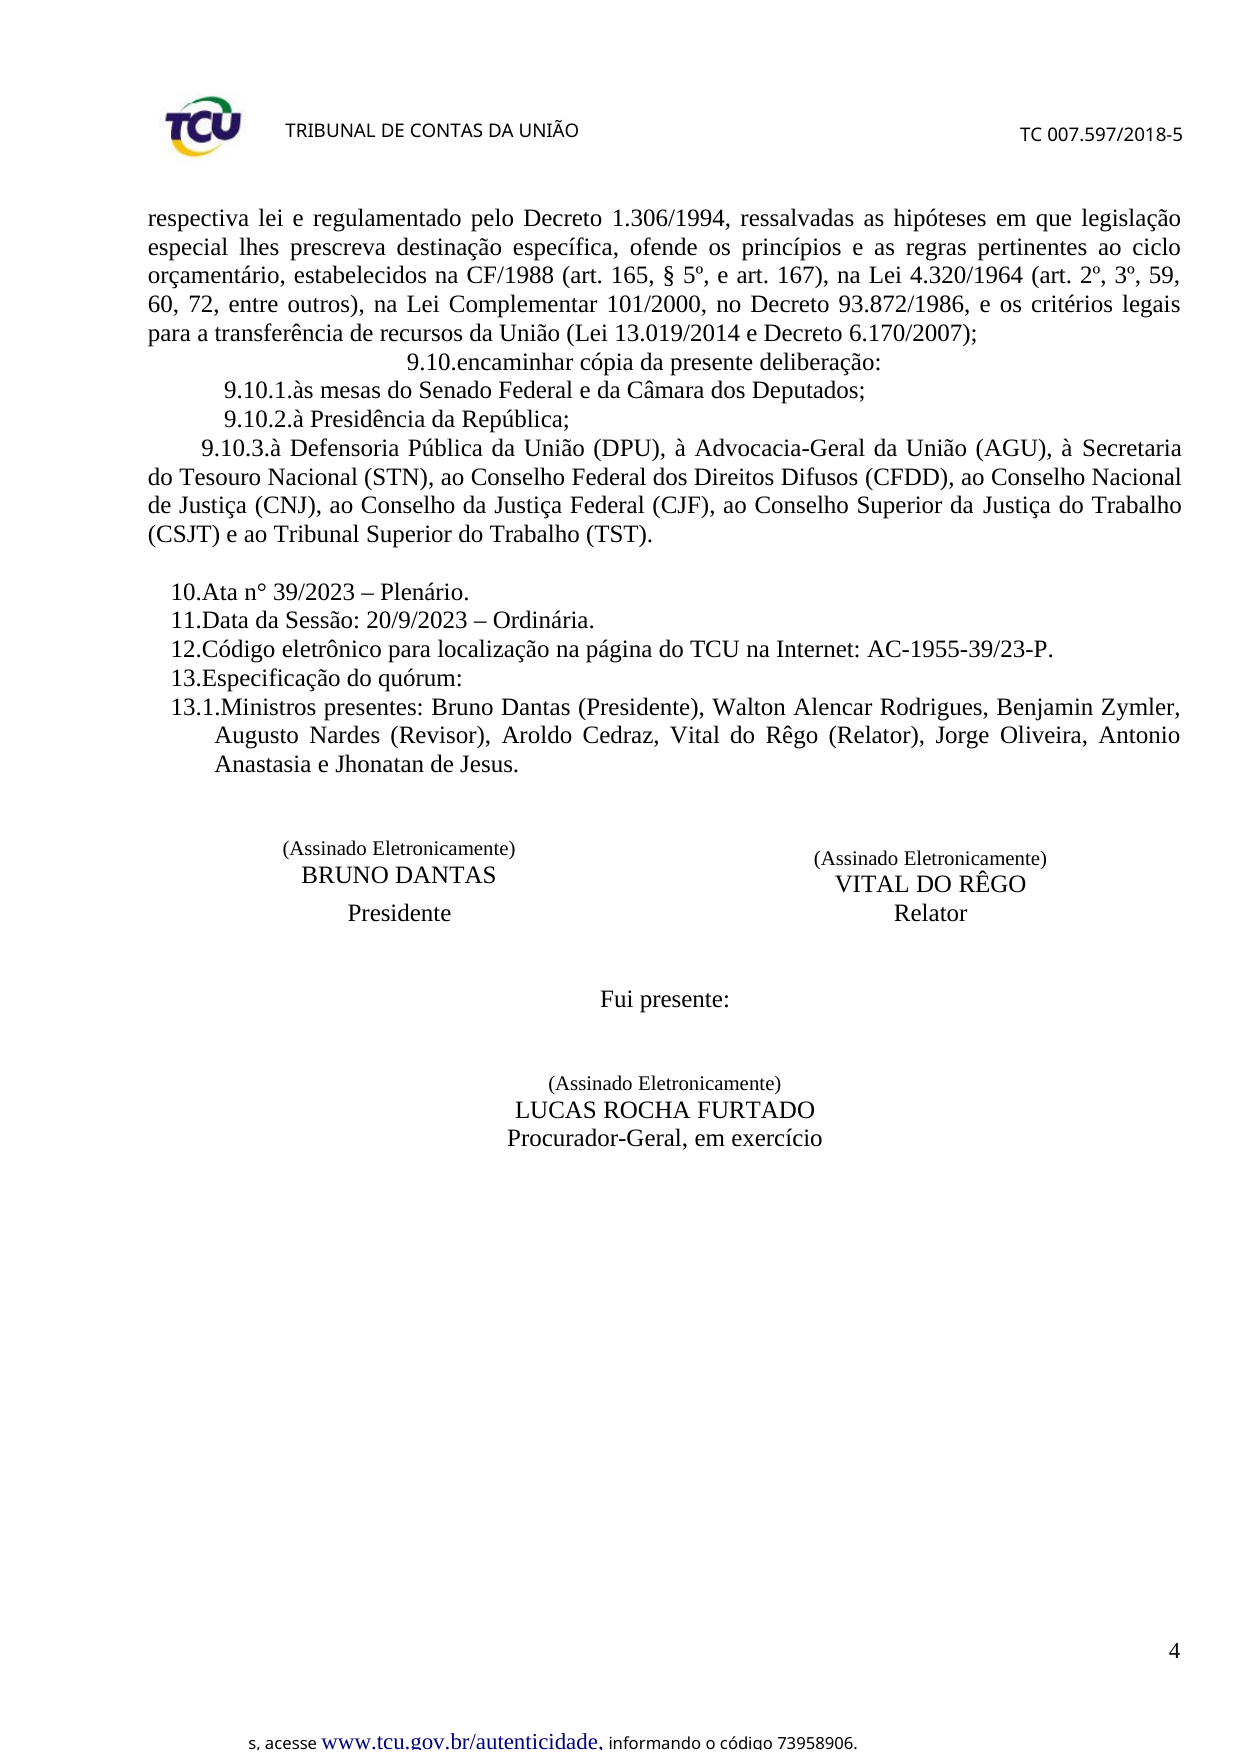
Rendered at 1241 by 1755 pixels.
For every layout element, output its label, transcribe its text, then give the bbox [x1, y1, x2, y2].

text (Assinado Eletronicamente) [252, 1071, 1077, 1095]
list Código eletrônico para localização na página do TCU na Internet: AC-1955-39/23-P. [170, 634, 1205, 663]
list à Defensoria Pública da União (DPU), à Advocacia-Geral da União (AGU), à Secretaria do Tesouro Nacional (STN), ao Conselho Federal dos Direitos Difusos (CFDD), ao Conselho Nacional de Justiça (CNJ), ao Conselho da Justiça Federal (CJF), ao Conselho Superior da Justiça do Trabalho (CSJT) e ao Tribunal Superior do Trabalho (TST). [125, 433, 1182, 548]
text Presidente Relator [125, 898, 1189, 927]
text respectiva lei e regulamentado pelo Decreto 1.306/1994, ressalvadas as hipóteses em que legislação especial lhes prescreva destinação específica, ofende os princípios e as regras pertinentes ao ciclo orçamentário, estabelecidos na CF/1988 (art. 165, § 5º, e art. 167), na Lei 4.320/1964 (art. 2º, 3º, 59, 60, 72, entre outros), na Lei Complementar 101/2000, no Decreto 93.872/1986, e os critérios legais para a transferência de recursos da União (Lei 13.019/2014 e Decreto 6.170/2007); [148, 203, 1182, 347]
list Ata n° 39/2023 – Plenário. [170, 577, 1205, 606]
text (Assinado Eletronicamente) [812, 845, 1049, 869]
text LUCAS ROCHA FURTADO [253, 1095, 1077, 1123]
text Procurador-Geral, em exercício [252, 1123, 1077, 1152]
text VITAL DO RÊGO [812, 869, 1049, 898]
list às mesas do Senado Federal e da Câmara dos Deputados; [266, 376, 1205, 404]
text Fui presente: [252, 984, 1077, 1013]
list Data da Sessão: 20/9/2023 – Ordinária. [170, 606, 1205, 634]
list à Presidência da República; [266, 404, 1205, 433]
list Ministros presentes: Bruno Dantas (Presidente), Walton Alencar Rodrigues, Benjamin Zymler, Augusto Nardes (Revisor), Aroldo Cedraz, Vital do Rêgo (Relator), Jorge Oliveira, Antonio Anastasia e Jhonatan de Jesus. [170, 692, 1182, 778]
text BRUNO DANTAS [280, 860, 517, 889]
text (Assinado Eletronicamente) [280, 836, 517, 860]
list encaminhar cópia da presente deliberação: [407, 347, 1205, 376]
list Especificação do quórum: [170, 663, 1205, 692]
